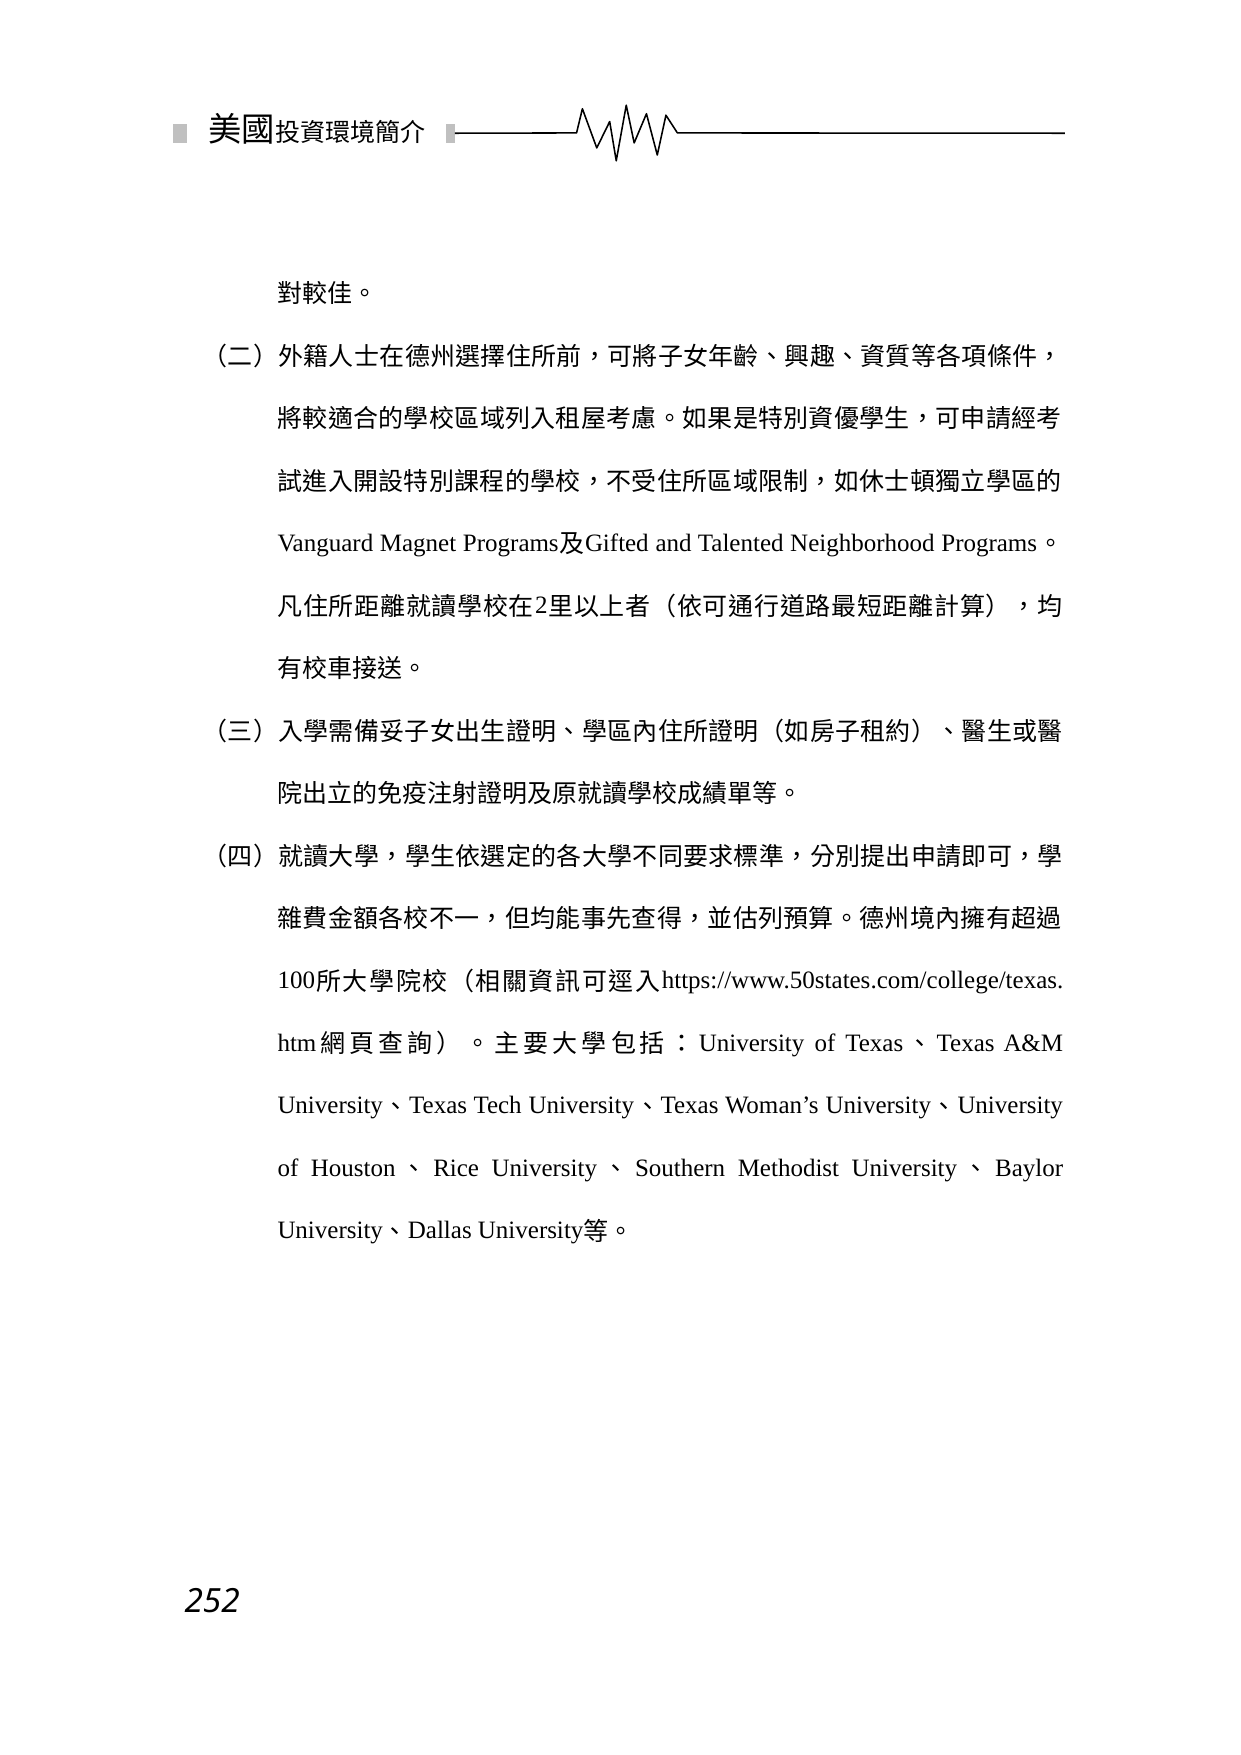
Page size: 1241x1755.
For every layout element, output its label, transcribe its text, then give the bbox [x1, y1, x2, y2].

text （四）就讀大學，學生依選定的各大學不同要求標準，分別提出申請即可，學雜費金額各校不一，但均能事先查得，並估列預算。德州境內擁有超過100所大學院校（相關資訊可逕入https://www.50states.com/college/texas. htm網頁查詢）。主要大學包括：University of Texas、Texas A&M University、Texas Tech University、Texas Woman’s University、University of Houston、Rice University、Southern Methodist University、Baylor University、Dallas University等。 [202, 813, 1063, 1250]
text （三）入學需備妥子女出生證明、學區內住所證明（如房子租約）、醫生或醫院出立的免疫注射證明及原就讀學校成績單等。 [202, 688, 1063, 813]
text 對較佳。 [202, 250, 1063, 313]
text （二）外籍人士在德州選擇住所前，可將子女年齡、興趣、資質等各項條件，將較適合的學校區域列入租屋考慮。如果是特別資優學生，可申請經考試進入開設特別課程的學校，不受住所區域限制，如休士頓獨立學區的Vanguard Magnet Programs及Gifted and Talented Neighborhood Programs。凡住所距離就讀學校在2里以上者（依可通行道路最短距離計算），均有校車接送。 [202, 313, 1063, 688]
